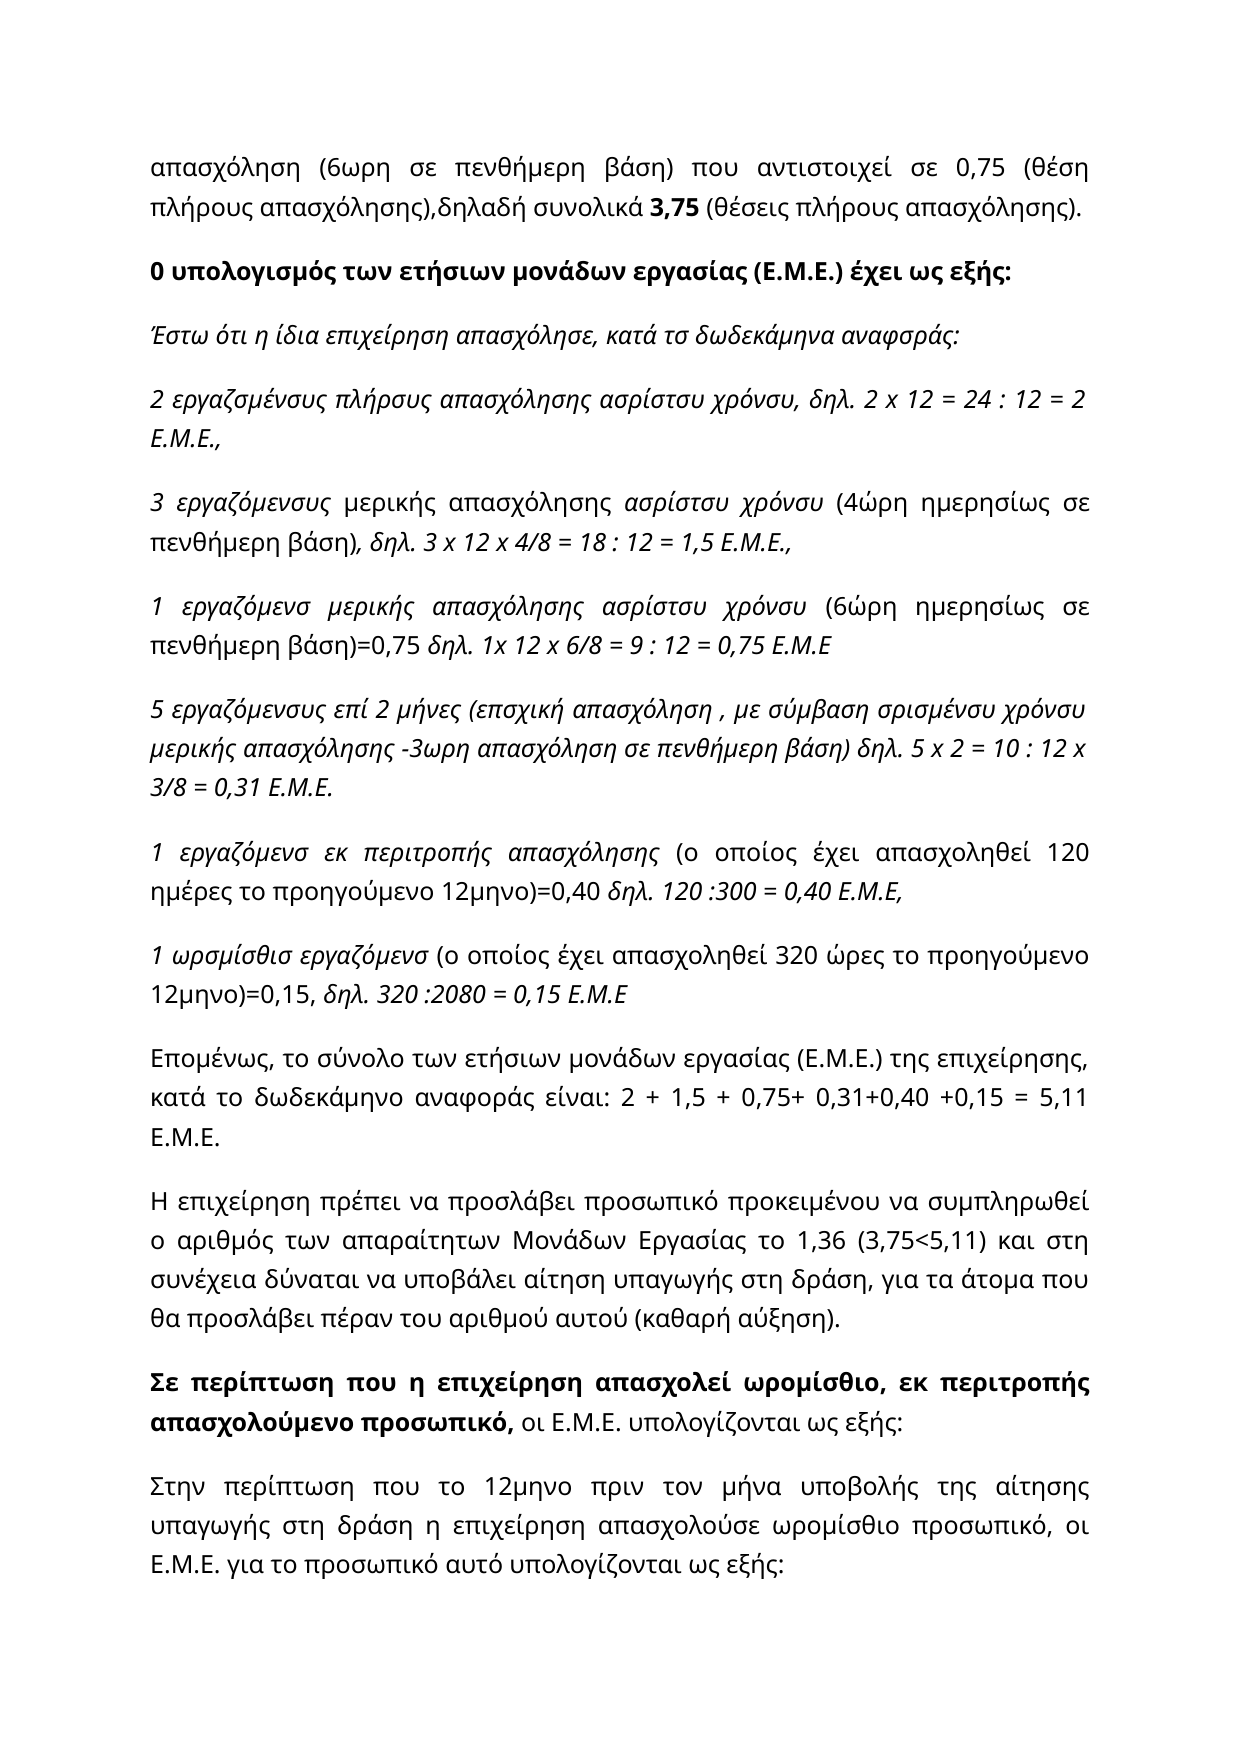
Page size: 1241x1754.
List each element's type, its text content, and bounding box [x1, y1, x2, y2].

text 1 εργαζόμενσ εκ περιτροπής απασχόλησης (ο οποίος έχει απασχοληθεί 120 ημέρες το προηγούμενο 12μηνο)=0,40 δηλ. 120 :300 = 0,40 E.M.E, [150, 834, 1090, 907]
text 0 υπολογισμός των ετήσιων μονάδων εργασίας (E.M.E.) έχει ως εξής: [150, 253, 1090, 287]
text απασχόληση (6ωρη σε πενθήμερη βάση) που αντιστοιχεί σε 0,75 (θέση πλήρους απασχόλησης),δηλαδή συνολικά 3,75 (θέσεις πλήρους απασχόλησης). [150, 150, 1090, 223]
text Σε περίπτωση που η επιχείρηση απασχολεί ωρομίσθιο, εκ περιτροπής απασχολούμενο προσωπικό, οι Ε.Μ.Ε. υπολογίζονται ως εξής: [150, 1365, 1090, 1438]
text 5 εργαζόμενσυς επί 2 μήνες (επσχική απασχόληση , με σύμβαση σρισμένσυ χρόνσυ μερικής απασχόλησης -3ωρη απασχόληση σε πενθήμερη βάση) δηλ. 5 x 2 = 10 : 12 x 3/8 = 0,31 E.M.E. [150, 692, 1090, 804]
text Στην περίπτωση που το 12μηνο πριν τον μήνα υποβολής της αίτησης υπαγωγής στη δράση η επιχείρηση απασχολούσε ωρομίσθιο προσωπικό, οι Ε.Μ.Ε. για το προσωπικό αυτό υπολογίζονται ως εξής: [150, 1468, 1090, 1581]
text 2 εργαζσμένσυς πλήρσυς απασχόλησης ασρίστσυ χρόνσυ, δηλ. 2 x 12 = 24 : 12 = 2 E.M.E., [150, 382, 1090, 455]
text 1 ωρσμίσθισ εργαζόμενσ (ο οποίος έχει απασχοληθεί 320 ώρες το προηγούμενο 12μηνο)=0,15, δηλ. 320 :2080 = 0,15 E.M.E [150, 937, 1090, 1011]
text 3 εργαζόμενσυς μερικής απασχόλησης ασρίστσυ χρόνσυ (4ώρη ημερησίως σε πενθήμερη βάση), δηλ. 3 x 12 x 4/8 = 18 : 12 = 1,5 E.M.E., [150, 485, 1090, 558]
text Επομένως, το σύνολο των ετήσιων μονάδων εργασίας (Ε.Μ.Ε.) της επιχείρησης, κατά το δωδεκάμηνο αναφοράς είναι: 2 + 1,5 + 0,75+ 0,31+0,40 +0,15 = 5,11 Ε.Μ.Ε. [150, 1041, 1090, 1153]
text 1 εργαζόμενσ μερικής απασχόλησης ασρίστσυ χρόνσυ (6ώρη ημερησίως σε πενθήμερη βάση)=0,75 δηλ. 1x 12 x 6/8 = 9 : 12 = 0,75 E.M.E [150, 588, 1090, 662]
text Η επιχείρηση πρέπει να προσλάβει προσωπικό προκειμένου να συμπληρωθεί ο αριθμός των απαραίτητων Μονάδων Εργασίας το 1,36 (3,75<5,11) και στη συνέχεια δύναται να υποβάλει αίτηση υπαγωγής στη δράση, για τα άτομα που θα προσλάβει πέραν του αριθμού αυτού (καθαρή αύξηση). [150, 1183, 1090, 1335]
text Έστω ότι η ίδια επιχείρηση απασχόλησε, κατά τσ δωδεκάμηνα αναφσράς: [150, 317, 1090, 352]
